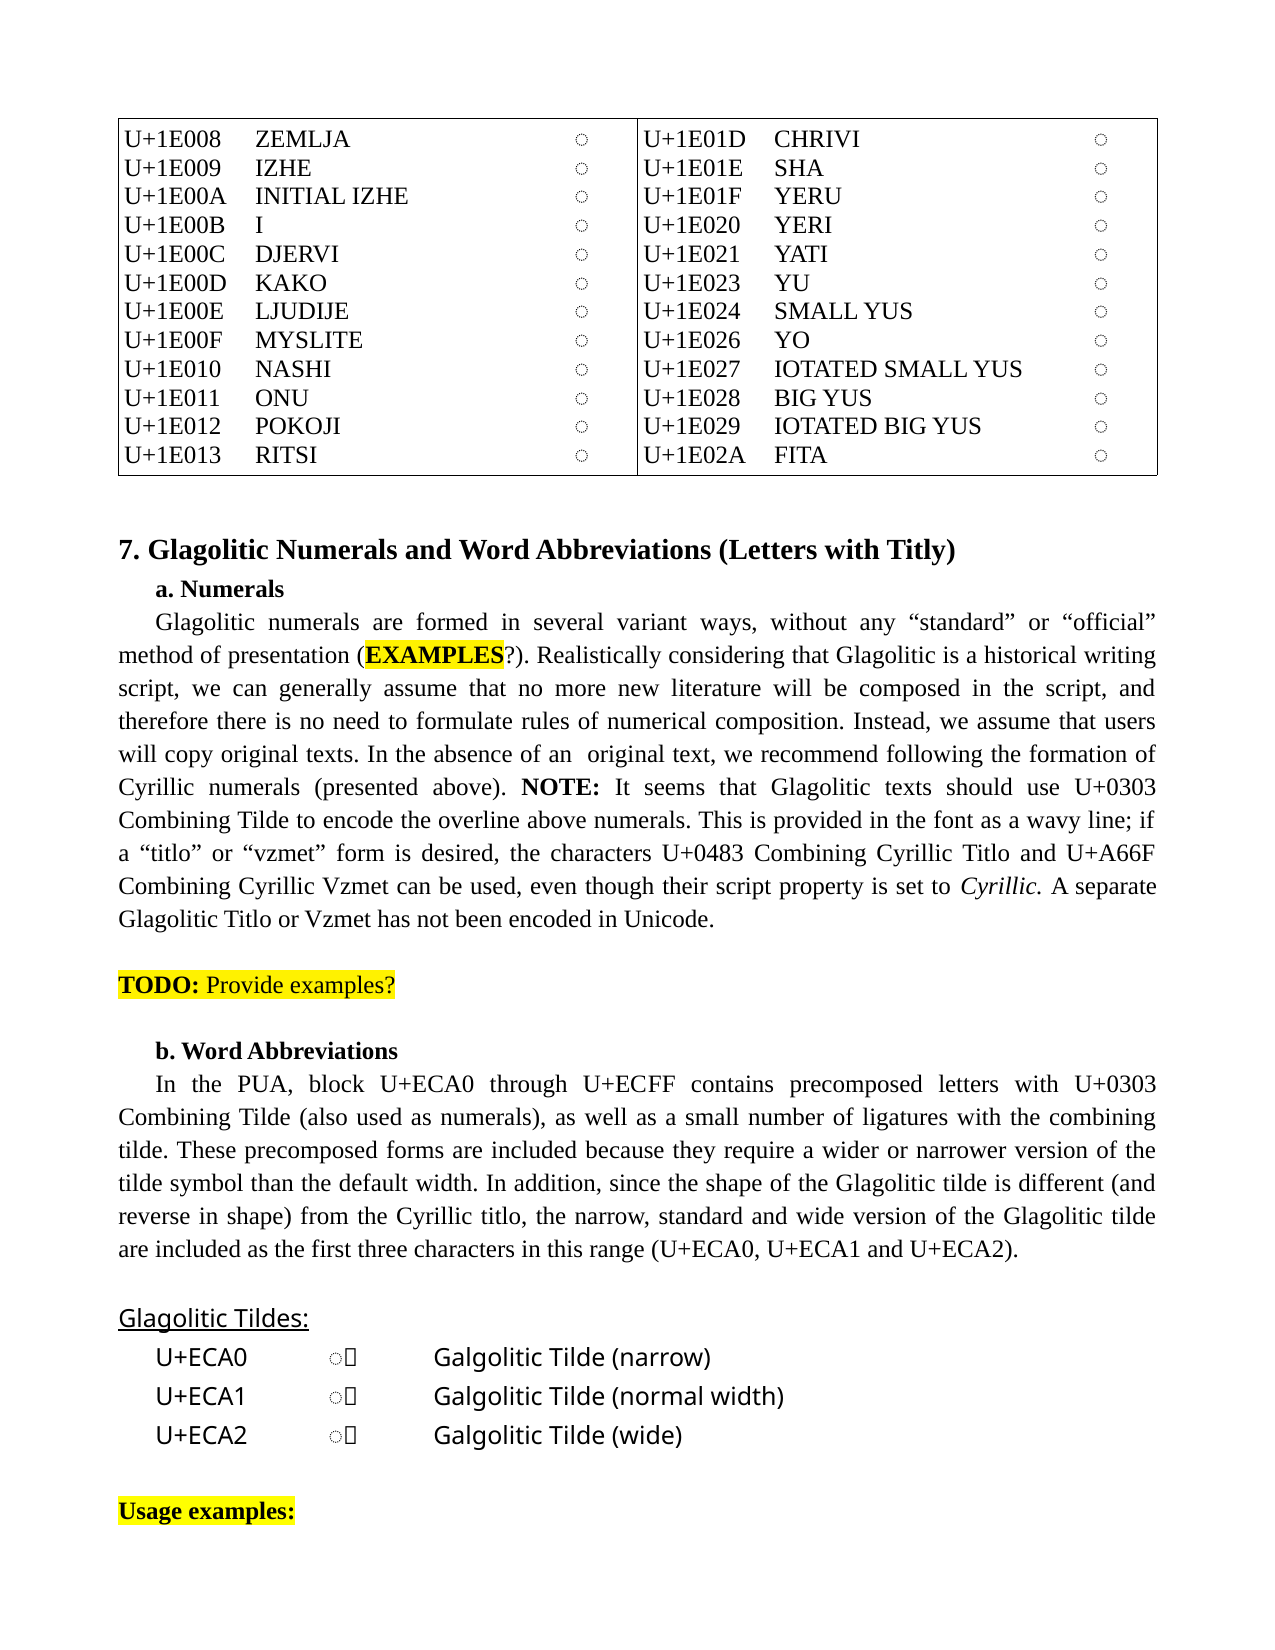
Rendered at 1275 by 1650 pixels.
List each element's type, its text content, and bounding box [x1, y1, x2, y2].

text U+ECA2 ◌ Galgolitic Tilde (wide) [118, 1418, 1157, 1452]
table_header U+1E01D CHRIVI ◌𞀝 U+1E01E SHA ◌𞀞 U+1E01F YERU ◌𞀟 U+1E020 YERI ◌𞀠 U+1E021 YATI ◌𞀡 U+1E023 YU ◌𞀣 U+1E024 SMALL YUS ◌𞀤 U+1E026 YO ◌𞀦 U+1E027 IOTATED SMALL YUS ◌𞀧 U+1E028 BIG YUS ◌𞀨 U+1E029 IOTATED BIG YUS ◌𞀩 U+1E02A FITA ◌𞀪 [638, 119, 1157, 475]
text Usage examples: [118, 1496, 1157, 1525]
text Glagolitic numerals are formed in several variant ways, without any “standard” or “official” method of presentation (EXAMPLES?). Realistically considering that Glagolitic is a historical writing script, we can generally assume that no more new literature will be composed in the script, and therefore there is no need to formulate rules of numerical composition. Instead, we assume that users will copy original texts. In the absence of an original text, we recommend following the formation of Cyrillic numerals (presented above). NOTE: It seems that Glagolitic texts should use U+0303 Combining Tilde to encode the overline above numerals. This is provided in the font as a wavy line; if a “titlo” or “vzmet” form is desired, the characters U+0483 Combining Cyrillic Titlo and U+A66F Combining Cyrillic Vzmet can be used, even though their script property is set to Cyrillic. A separate Glagolitic Titlo or Vzmet has not been encoded in Unicode. [118, 607, 1157, 933]
text U+ECA0 ◌ Galgolitic Tilde (narrow) [118, 1339, 1157, 1373]
table_header U+1E008 ZEMLJA ◌𞀈 U+1E009 IZHE ◌𞀉 U+1E00A INITIAL IZHE ◌𞀊 U+1E00B I ◌𞀋 U+1E00C DJERVI ◌𞀌 U+1E00D KAKO ◌𞀍 U+1E00E LJUDIJE ◌𞀎 U+1E00F MYSLITE ◌𞀏 U+1E010 NASHI ◌𞀐 U+1E011 ONU ◌𞀑 U+1E012 POKOJI ◌𞀒 U+1E013 RITSI ◌𞀓 [119, 119, 637, 475]
text U+ECA1 ◌ Galgolitic Tilde (normal width) [118, 1379, 1157, 1413]
text TODO: Provide examples? [118, 970, 1157, 999]
text In the PUA, block U+ECA0 through U+ECFF contains precomposed letters with U+0303 Combining Tilde (also used as numerals), as well as a small number of ligatures with the combining tilde. These precomposed forms are included because they require a wider or narrower version of the tilde symbol than the default width. In addition, since the shape of the Glagolitic tilde is different (and reverse in shape) from the Cyrillic titlo, the narrow, standard and wide version of the Glagolitic tilde are included as the first three characters in this range (U+ECA0, U+ECA1 and U+ECA2). [118, 1069, 1157, 1263]
text b. Word Abbreviations [118, 1036, 1157, 1065]
text Glagolitic Tildes: [118, 1300, 1157, 1334]
text a. Numerals [118, 574, 1157, 603]
text 7. Glagolitic Numerals and Word Abbreviations (Letters with Titly) [118, 532, 1157, 566]
